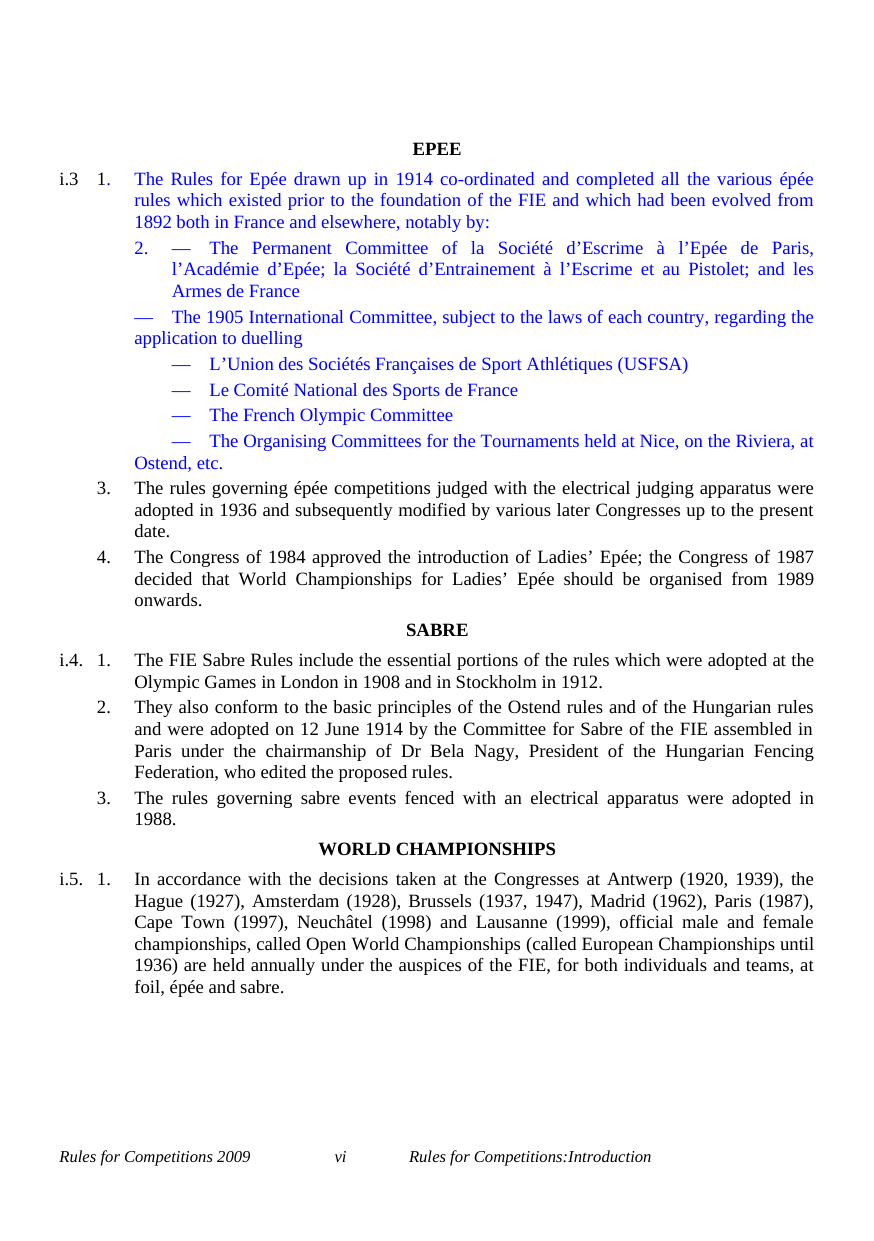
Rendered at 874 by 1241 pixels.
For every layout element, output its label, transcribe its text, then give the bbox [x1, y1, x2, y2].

text EPEE [59, 138, 815, 159]
text i.3 1. The Rules for Epée drawn up in 1914 co-ordinated and completed all the various épée rules which existed prior to the foundation of the FIE and which had been evolved from 1892 both in France and elsewhere, notably by: [59, 168, 815, 232]
text SABRE [59, 619, 815, 641]
text 3. The rules governing épée competitions judged with the electrical judging apparatus were adopted in 1936 and subsequently modified by various later Congresses up to the present date. [59, 477, 815, 542]
list 2. — The Permanent Committee of la Société d’Escrime à l’Epée de Paris, l’Académie d’Epée; la Société d’Entrainement à l’Escrime et au Pistolet; and les Armes de France [134, 237, 815, 301]
text 2. They also conform to the basic principles of the Ostend rules and of the Hungarian rules and were adopted on 12 June 1914 by the Committee for Sabre of the FIE assembled in Paris under the chairmanship of Dr Bela Nagy, President of the Hungarian Fencing Federation, who edited the proposed rules. [59, 696, 815, 783]
text i.4. 1. The FIE Sabre Rules include the essential portions of the rules which were adopted at the Olympic Games in London in 1908 and in Stockholm in 1912. [59, 649, 815, 692]
list — The French Olympic Committee [97, 404, 815, 426]
list — The Organising Committees for the Tournaments held at Nice, on the Riviera, at Ostend, etc. [97, 430, 815, 473]
text WORLD CHAMPIONSHIPS [59, 838, 815, 860]
text 3. The rules governing sabre events fenced with an electrical apparatus were adopted in 1988. [59, 787, 815, 830]
list — The 1905 International Committee, subject to the laws of each country, regarding the application to duelling [97, 306, 815, 349]
text i.5. 1. In accordance with the decisions taken at the Congresses at Antwerp (1920, 1939), the Hague (1927), Amsterdam (1928), Brussels (1937, 1947), Madrid (1962), Paris (1987), Cape Town (1997), Neuchâtel (1998) and Lausanne (1999), official male and female championships, called Open World Championships (called European Championships until 1936) are held annually under the auspices of the FIE, for both individuals and teams, at foil, épée and sabre. [59, 868, 815, 997]
text 4. The Congress of 1984 approved the introduction of Ladies’ Epée; the Congress of 1987 decided that World Championships for Ladies’ Epée should be organised from 1989 onwards. [59, 546, 815, 611]
list — L’Union des Sociétés Françaises de Sport Athlétiques (USFSA) [97, 353, 815, 374]
list — Le Comité National des Sports de France [97, 378, 815, 400]
